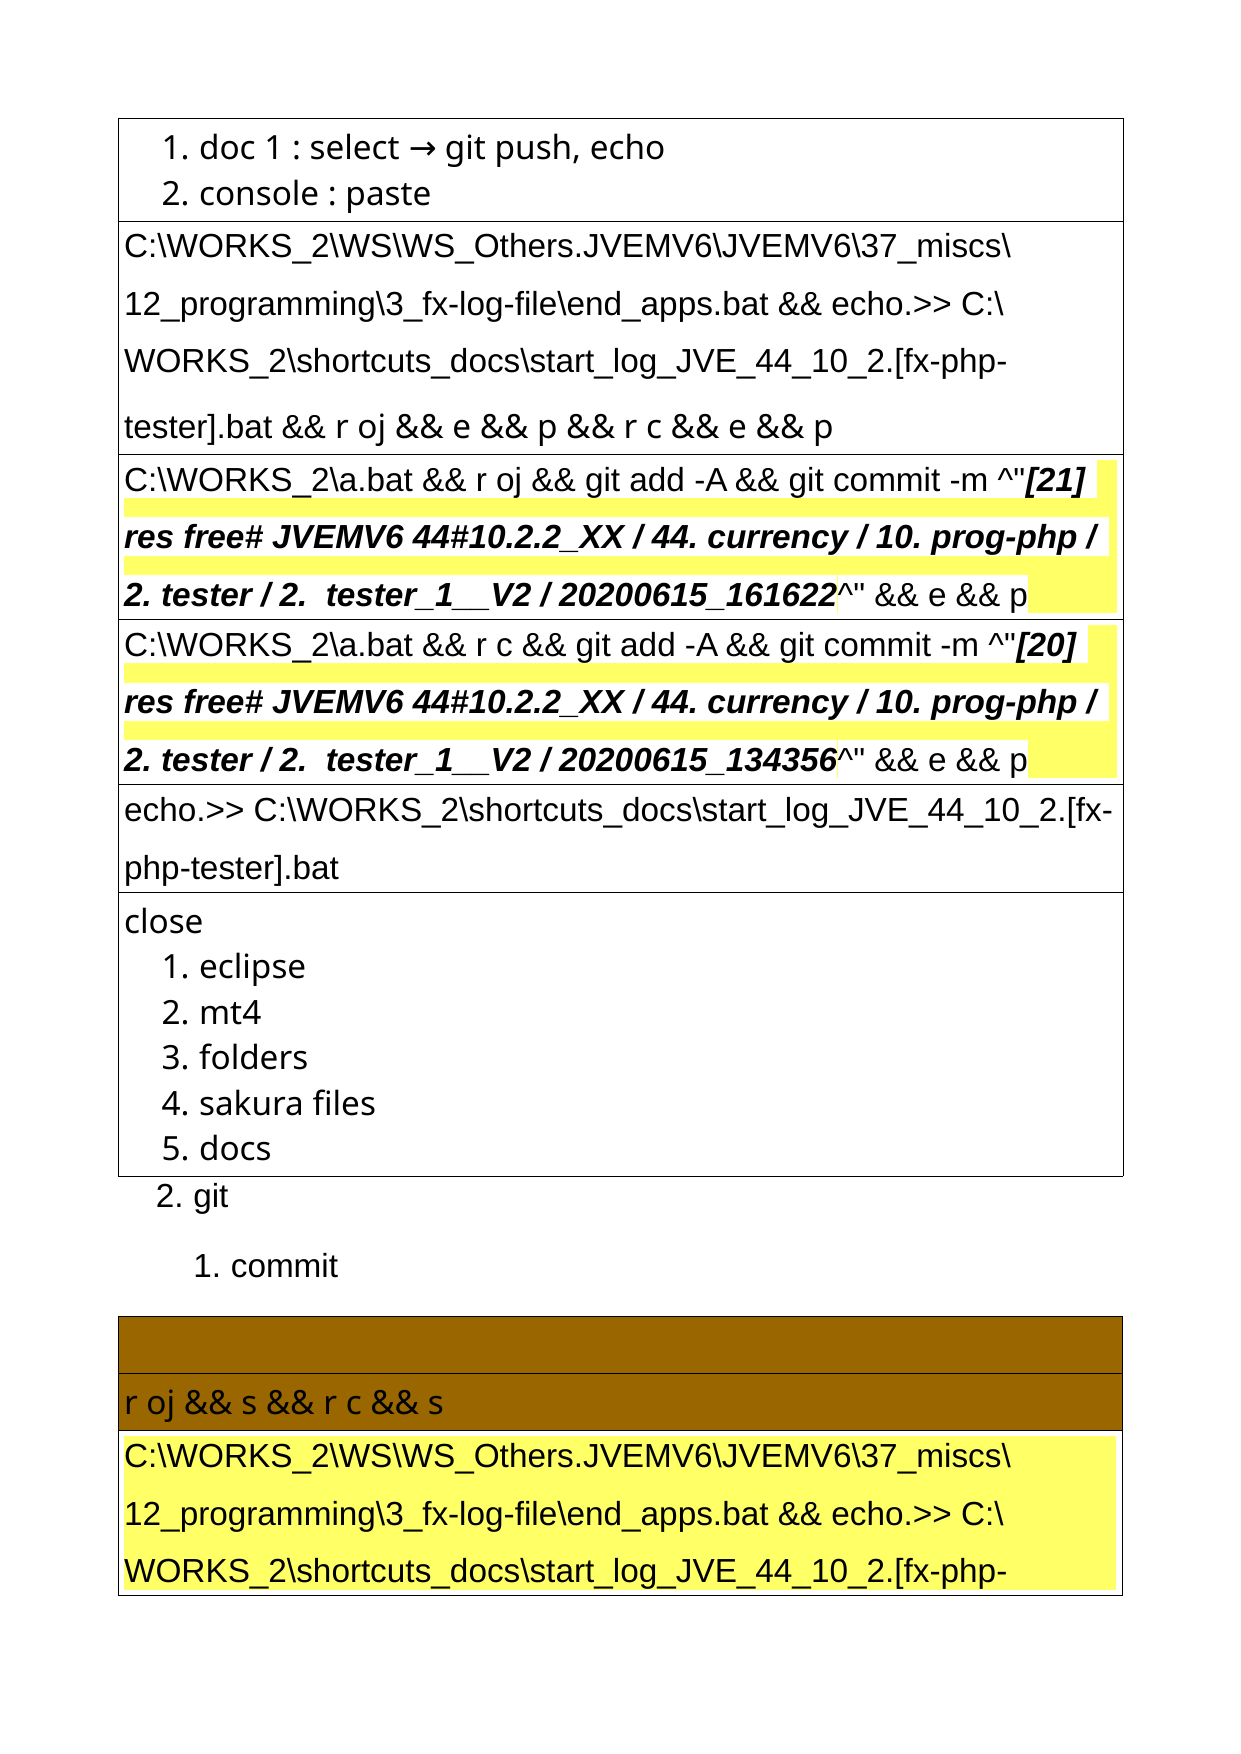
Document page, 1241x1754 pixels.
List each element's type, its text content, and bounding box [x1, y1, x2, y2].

table_cell echo.>> C:\WORKS_2\shortcuts_docs\start_log_JVE_44_10_2.[fx-php-tester].bat [119, 785, 1123, 892]
table_cell r oj && s && r c && s [119, 1374, 1122, 1430]
table_cell close eclipse mt4 folders sakura files docs [119, 893, 1123, 1176]
table_cell doc doc 1 : select → git push, echo console : paste [119, 119, 1123, 221]
list git [156, 1177, 1122, 1214]
table_cell C:\WORKS_2\WS\WS_Others.JVEMV6\JVEMV6\37_miscs\12_programming\3_fx-log-file\end_apps.bat && echo.>> C:\WORKS_2\shortcuts_docs\start_log_JVE_44_10_2.[fx-php-tester].bat && r oj && e && p && r c && e && p [119, 222, 1123, 454]
table_cell C:\WORKS_2\WS\WS_Others.JVEMV6\JVEMV6\37_miscs\12_programming\3_fx-log-file\end_apps.bat && echo.>> C:\WORKS_2\shortcuts_docs\start_log_JVE_44_10_2.[fx-php- [119, 1431, 1122, 1595]
table_cell C:\WORKS_2\a.bat && r oj && git add -A && git commit -m ^"[21] res free# JVEMV6 44#10.2.2_XX / 44. currency / 10. prog-php / 2. tester / 2. tester_1__V2 / 20200615_161622^" && e && p [119, 455, 1123, 619]
table_cell C:\WORKS_2\a.bat && r c && git add -A && git commit -m ^"[20] res free# JVEMV6 44#10.2.2_XX / 44. currency / 10. prog-php / 2. tester / 2. tester_1__V2 / 20200615_134356^" && e && p [119, 620, 1123, 784]
table_header [119, 1317, 1122, 1373]
list commit [193, 1246, 1122, 1284]
